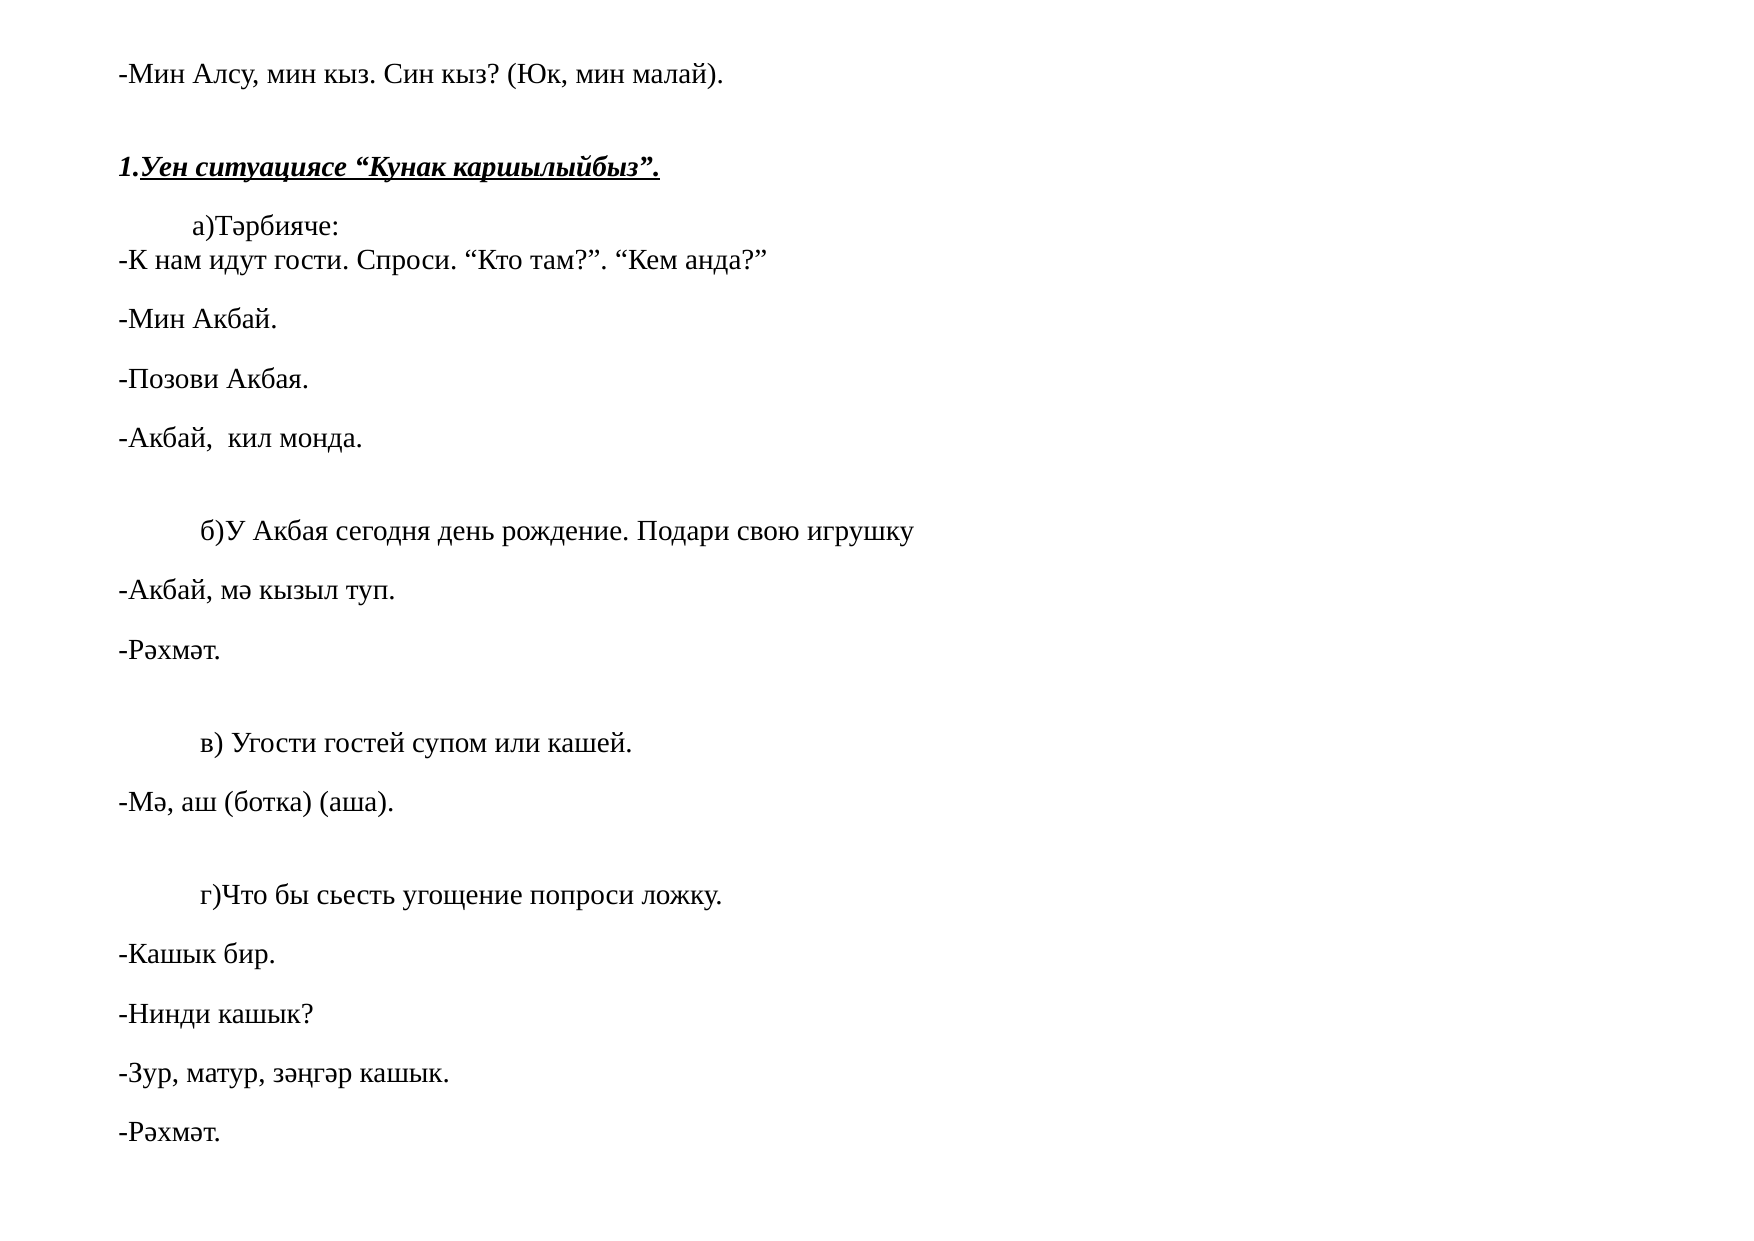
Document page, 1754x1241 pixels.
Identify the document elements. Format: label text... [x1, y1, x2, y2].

list Зур, матур, зәңгәр кашык. [118, 1055, 1636, 1089]
list Уен ситуациясе “Кунак каршылыйбыз”. [118, 149, 1636, 183]
text г)Что бы сьесть угощение попроси ложку. [200, 877, 1636, 911]
text в) Угости гостей супом или кашей. [200, 725, 1636, 758]
text б)У Акбая сегодня день рождение. Подари свою игрушку [200, 513, 1636, 547]
list Акбай, кил монда. [118, 420, 1636, 454]
list Мә, аш (ботка) (аша). [118, 784, 1636, 818]
list К нам идут гости. Спроси. “Кто там?”. “Кем анда?” [118, 242, 1636, 276]
list Мин Алсу, мин кыз. Син кыз? (Юк, мин малай). [118, 56, 1636, 90]
list Кашык бир. [118, 936, 1636, 970]
list Мин Акбай. [118, 301, 1636, 335]
list Рәхмәт. [118, 1114, 1636, 1148]
list Нинди кашык? [118, 996, 1636, 1029]
list Акбай, мә кызыл туп. [118, 572, 1636, 606]
text а)Тәрбияче: [118, 208, 1636, 242]
list Рәхмәт. [118, 632, 1636, 665]
list Позови Акбая. [118, 361, 1636, 394]
